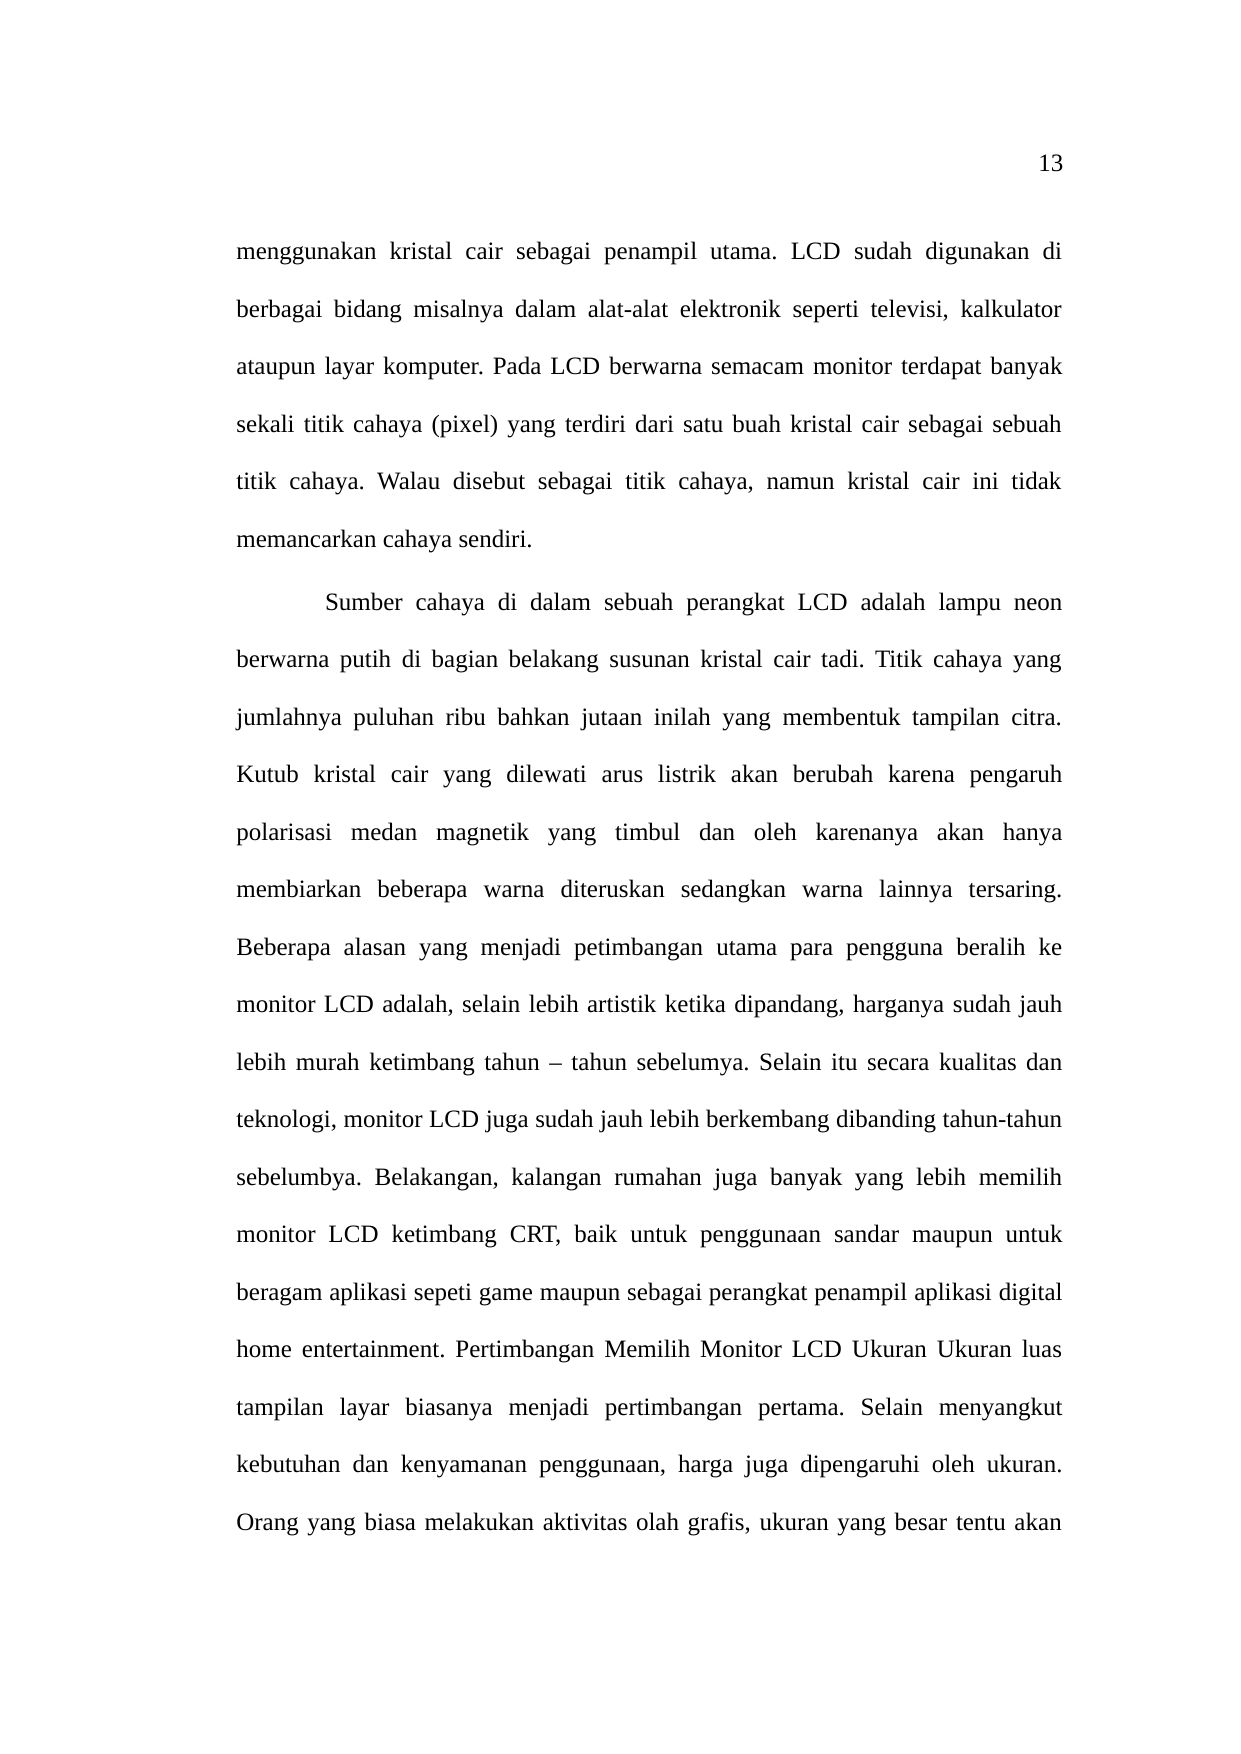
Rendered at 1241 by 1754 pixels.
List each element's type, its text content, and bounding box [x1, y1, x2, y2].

text menggunakan kristal cair sebagai penampil utama. LCD sudah digunakan di berbagai bidang misalnya dalam alat-alat elektronik seperti televisi, kalkulator ataupun layar komputer. Pada LCD berwarna semacam monitor terdapat banyak sekali titik cahaya (pixel) yang terdiri dari satu buah kristal cair sebagai sebuah titik cahaya. Walau disebut sebagai titik cahaya, namun kristal cair ini tidak memancarkan cahaya sendiri. [236, 236, 1063, 552]
text Sumber cahaya di dalam sebuah perangkat LCD adalah lampu neon berwarna putih di bagian belakang susunan kristal cair tadi. Titik cahaya yang jumlahnya puluhan ribu bahkan jutaan inilah yang membentuk tampilan citra. Kutub kristal cair yang dilewati arus listrik akan berubah karena pengaruh polarisasi medan magnetik yang timbul dan oleh karenanya akan hanya membiarkan beberapa warna diteruskan sedangkan warna lainnya tersaring. Beberapa alasan yang menjadi petimbangan utama para pengguna beralih ke monitor LCD adalah, selain lebih artistik ketika dipandang, harganya sudah jauh lebih murah ketimbang tahun – tahun sebelumya. Selain itu secara kualitas dan teknologi, monitor LCD juga sudah jauh lebih berkembang dibanding tahun-tahun sebelumbya. Belakangan, kalangan rumahan juga banyak yang lebih memilih monitor LCD ketimbang CRT, baik untuk penggunaan sandar maupun untuk beragam aplikasi sepeti game maupun sebagai perangkat penampil aplikasi digital home entertainment. Pertimbangan Memilih Monitor LCD Ukuran Ukuran luas tampilan layar biasanya menjadi pertimbangan pertama. Selain menyangkut kebutuhan dan kenyamanan penggunaan, harga juga dipengaruhi oleh ukuran. Orang yang biasa melakukan aktivitas olah grafis, ukuran yang besar tentu akan [236, 587, 1063, 1536]
